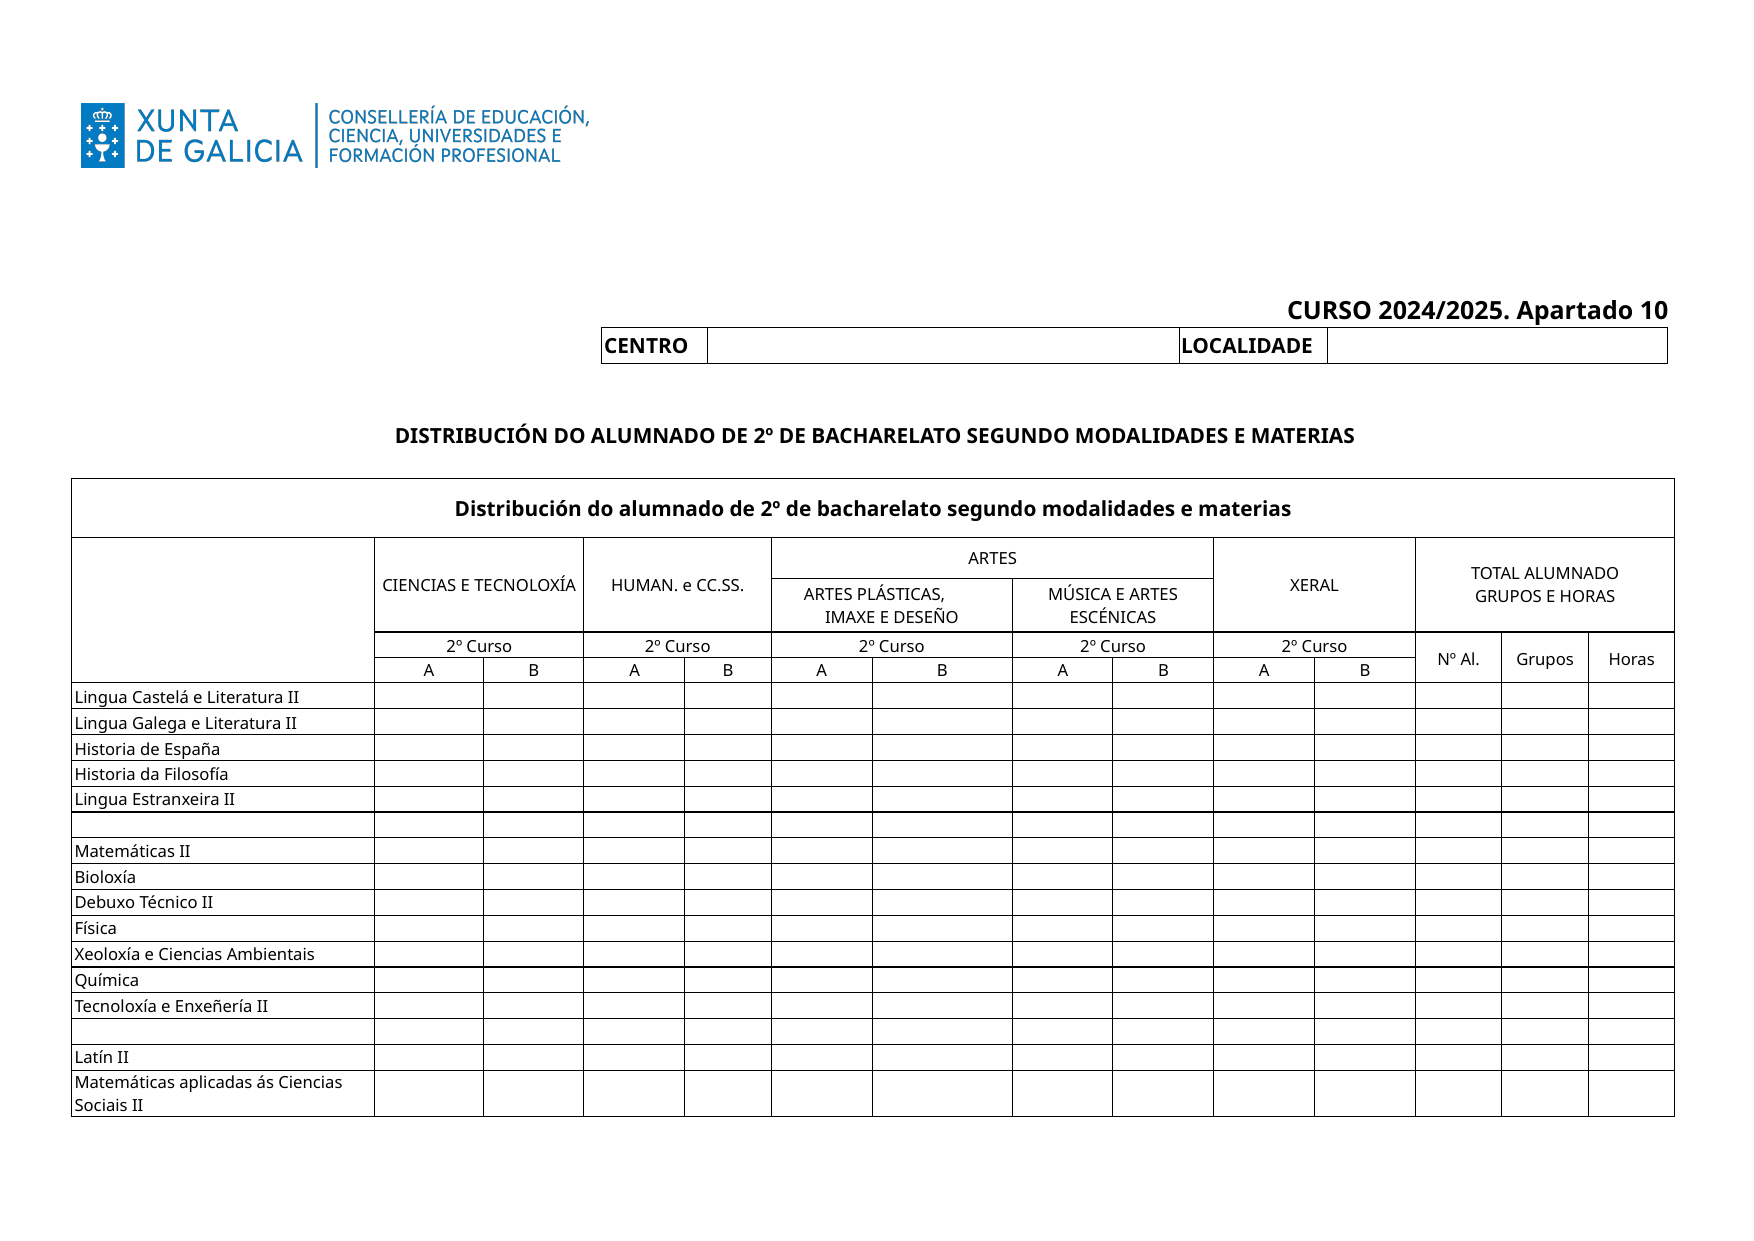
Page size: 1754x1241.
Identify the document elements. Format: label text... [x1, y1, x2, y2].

table_cell 2º Curso [375, 633, 583, 657]
table_cell [1589, 864, 1674, 889]
table_cell [1416, 864, 1501, 889]
table_cell [1315, 813, 1415, 837]
table_cell [584, 1019, 684, 1044]
table_cell [484, 1045, 583, 1070]
table_header LOCALIDADE [1180, 328, 1327, 362]
table_cell [584, 890, 684, 915]
table_cell [1113, 813, 1213, 837]
table_cell [1013, 1071, 1112, 1116]
table_cell [584, 864, 684, 889]
table_cell Xeoloxía e Ciencias Ambientais [72, 942, 374, 966]
table_cell HUMAN. e CC.SS. [584, 538, 771, 631]
table_cell [685, 890, 771, 915]
table_cell [873, 916, 1012, 941]
table_cell Latín II [72, 1045, 374, 1070]
table_cell TOTAL ALUMNADO GRUPOS E HORAS [1416, 538, 1674, 631]
table_cell [772, 787, 872, 811]
table_cell [1589, 1071, 1674, 1116]
table_cell [1013, 709, 1112, 734]
table_cell [1214, 1019, 1314, 1044]
table_cell [1502, 993, 1588, 1018]
table_cell [685, 761, 771, 786]
table_cell [1589, 890, 1674, 915]
table_cell [1416, 735, 1501, 760]
table_cell [873, 942, 1012, 966]
table_cell [685, 916, 771, 941]
table_cell [685, 1071, 771, 1116]
table_cell Física [72, 916, 374, 941]
text DISTRIBUCIÓN DO ALUMNADO DE 2º DE BACHARELATO SEGUNDO MODALIDADES E MATERIAS [81, 421, 1668, 449]
table_cell [1013, 761, 1112, 786]
table_cell [1589, 942, 1674, 966]
table_cell [1416, 993, 1501, 1018]
table_cell [1315, 838, 1415, 863]
table_cell [1416, 968, 1501, 992]
table_cell [1416, 916, 1501, 941]
table_cell [772, 942, 872, 966]
table_cell [1502, 813, 1588, 837]
table_cell [685, 968, 771, 992]
table_cell [375, 683, 483, 708]
table_cell [873, 813, 1012, 837]
table_cell A [584, 658, 684, 682]
table_cell [1502, 838, 1588, 863]
table_cell [584, 813, 684, 837]
table_cell [1416, 890, 1501, 915]
table_cell [1013, 1019, 1112, 1044]
table_cell [685, 993, 771, 1018]
table_cell [484, 787, 583, 811]
table_cell [484, 1071, 583, 1116]
table_cell [375, 993, 483, 1018]
table_cell [1589, 838, 1674, 863]
table_cell [1416, 838, 1501, 863]
table_cell [1013, 683, 1112, 708]
table_cell [1315, 735, 1415, 760]
table_cell [772, 1019, 872, 1044]
table_cell B [1113, 658, 1213, 682]
table_cell [772, 735, 872, 760]
table_cell [685, 942, 771, 966]
table_cell [375, 813, 483, 837]
table_cell Bioloxía [72, 864, 374, 889]
table_cell [1013, 813, 1112, 837]
table_cell [1416, 787, 1501, 811]
table_cell [72, 1019, 374, 1044]
table_cell [484, 683, 583, 708]
table_cell [772, 890, 872, 915]
table_cell [484, 890, 583, 915]
table_cell Nº Al. [1416, 633, 1501, 682]
table_cell [484, 761, 583, 786]
table_cell [584, 942, 684, 966]
table_cell [1113, 735, 1213, 760]
table_cell [685, 864, 771, 889]
table_cell Tecnoloxía e Enxeñería II [72, 993, 374, 1018]
table_cell 2º Curso [1214, 633, 1415, 657]
table_cell [375, 709, 483, 734]
table_cell [873, 1019, 1012, 1044]
table_cell [484, 735, 583, 760]
table_cell [375, 1071, 483, 1116]
table_cell [1589, 709, 1674, 734]
table_cell [1214, 787, 1314, 811]
table_cell [1315, 709, 1415, 734]
table_cell [1214, 735, 1314, 760]
table_cell [772, 916, 872, 941]
table_cell ARTES [772, 538, 1213, 578]
table_cell [873, 993, 1012, 1018]
table_cell [873, 683, 1012, 708]
table_cell [375, 787, 483, 811]
table_cell [375, 1019, 483, 1044]
text CURSO 2024/2025. Apartado 10 [81, 293, 1668, 327]
table_cell [685, 1019, 771, 1044]
table_cell [1013, 968, 1112, 992]
table_cell MÚSICA E ARTES ESCÉNICAS [1013, 579, 1213, 631]
table_cell [1214, 683, 1314, 708]
table_header Distribución do alumnado de 2º de bacharelato segundo modalidades e materias [72, 479, 1674, 537]
table_cell [1013, 890, 1112, 915]
table_cell [1315, 864, 1415, 889]
table_cell [873, 709, 1012, 734]
table_cell [1315, 1071, 1415, 1116]
table_header [1328, 328, 1667, 362]
table_cell [772, 761, 872, 786]
table_cell [685, 735, 771, 760]
table_cell Historia da Filosofía [72, 761, 374, 786]
table_cell [1589, 968, 1674, 992]
table_cell Debuxo Técnico II [72, 890, 374, 915]
table_cell [1113, 709, 1213, 734]
table_cell [1113, 683, 1213, 708]
table_cell [1013, 838, 1112, 863]
table_cell [584, 993, 684, 1018]
table_cell XERAL [1214, 538, 1415, 631]
table_cell [1315, 1019, 1415, 1044]
table_cell A [772, 658, 872, 682]
table_cell [375, 916, 483, 941]
table_cell [1113, 864, 1213, 889]
table_cell Horas [1589, 633, 1674, 682]
table_cell [1502, 787, 1588, 811]
table_cell [1214, 968, 1314, 992]
table_cell [584, 968, 684, 992]
table_cell [484, 942, 583, 966]
table_cell B [873, 658, 1012, 682]
table_cell [584, 787, 684, 811]
table_cell [72, 538, 374, 682]
table_cell [484, 709, 583, 734]
table_cell [873, 735, 1012, 760]
table_cell [772, 838, 872, 863]
table_cell [1315, 916, 1415, 941]
table_cell [772, 683, 872, 708]
table_cell [1502, 683, 1588, 708]
table_cell [1113, 890, 1213, 915]
table_cell [1589, 735, 1674, 760]
table_cell [873, 864, 1012, 889]
table_cell [685, 838, 771, 863]
table_cell [1113, 761, 1213, 786]
table_cell [1214, 1045, 1314, 1070]
table_cell [1315, 683, 1415, 708]
table_cell [1502, 968, 1588, 992]
table_cell [1315, 993, 1415, 1018]
table_cell [1113, 1045, 1213, 1070]
table_cell B [685, 658, 771, 682]
table_cell [1589, 1019, 1674, 1044]
table_cell [484, 916, 583, 941]
table_cell [584, 761, 684, 786]
table_cell [1589, 761, 1674, 786]
table_cell B [484, 658, 583, 682]
table_cell [1013, 864, 1112, 889]
table_cell [1013, 993, 1112, 1018]
table_cell [375, 864, 483, 889]
table_cell [1113, 1019, 1213, 1044]
table_cell [1214, 813, 1314, 837]
table_cell 2º Curso [584, 633, 771, 657]
table_header [708, 328, 1179, 362]
table_cell [484, 813, 583, 837]
table_cell [1502, 761, 1588, 786]
table_cell [584, 1071, 684, 1116]
table_cell [72, 813, 374, 837]
table_cell [1214, 864, 1314, 889]
table_cell Grupos [1502, 633, 1588, 682]
table_cell [1315, 787, 1415, 811]
table_cell [1214, 709, 1314, 734]
table_cell [1315, 1045, 1415, 1070]
table_cell [1214, 942, 1314, 966]
table_cell [1214, 993, 1314, 1018]
table_cell [375, 838, 483, 863]
table_cell [1502, 864, 1588, 889]
table_cell [1502, 709, 1588, 734]
table_cell Matemáticas aplicadas ás Ciencias Sociais II [72, 1071, 374, 1116]
table_cell [772, 1045, 872, 1070]
table_cell [772, 968, 872, 992]
table_cell Lingua Castelá e Literatura II [72, 683, 374, 708]
table_cell [685, 683, 771, 708]
table_cell Lingua Estranxeira II [72, 787, 374, 811]
table_cell [1589, 683, 1674, 708]
table_cell [375, 968, 483, 992]
table_cell 2º Curso [772, 633, 1012, 657]
table_cell [873, 1071, 1012, 1116]
table_cell [1502, 1045, 1588, 1070]
table_cell [772, 993, 872, 1018]
table_cell [1013, 942, 1112, 966]
table_cell [1113, 993, 1213, 1018]
table_cell [873, 890, 1012, 915]
table_cell [1315, 761, 1415, 786]
table_cell [1214, 838, 1314, 863]
table_cell [772, 864, 872, 889]
table_cell A [375, 658, 483, 682]
table_cell [1416, 1019, 1501, 1044]
table_cell [873, 838, 1012, 863]
table_cell [1502, 1019, 1588, 1044]
table_cell ARTES PLÁSTICAS, IMAXE E DESEÑO [772, 579, 1012, 631]
table_cell [1502, 890, 1588, 915]
table_cell [873, 761, 1012, 786]
table_cell [1589, 787, 1674, 811]
table_cell [375, 735, 483, 760]
table_cell [484, 864, 583, 889]
table_cell [1113, 838, 1213, 863]
table_cell [1013, 787, 1112, 811]
table_cell [1589, 1045, 1674, 1070]
table_cell [1502, 916, 1588, 941]
table_cell [1416, 761, 1501, 786]
table_cell [772, 709, 872, 734]
table_cell [1589, 916, 1674, 941]
table_cell [584, 838, 684, 863]
table_cell [584, 709, 684, 734]
table_cell [772, 1071, 872, 1116]
table_cell [584, 1045, 684, 1070]
table_cell A [1214, 658, 1314, 682]
table_cell [375, 1045, 483, 1070]
table_cell [1113, 916, 1213, 941]
table_cell [1214, 890, 1314, 915]
table_cell [375, 942, 483, 966]
table_cell [1315, 890, 1415, 915]
table_cell [1113, 1071, 1213, 1116]
table_cell [1416, 1071, 1501, 1116]
table_cell [1315, 942, 1415, 966]
table_cell CIENCIAS E TECNOLOXÍA [375, 538, 583, 631]
table_cell 2º Curso [1013, 633, 1213, 657]
table_cell [375, 890, 483, 915]
table_cell [873, 787, 1012, 811]
table_cell [873, 968, 1012, 992]
table_cell A [1013, 658, 1112, 682]
table_cell [584, 735, 684, 760]
table_cell Química [72, 968, 374, 992]
table_cell [1013, 1045, 1112, 1070]
table_cell [1416, 813, 1501, 837]
table_cell [1502, 942, 1588, 966]
table_cell [584, 683, 684, 708]
table_cell [1589, 813, 1674, 837]
table_cell Historia de España [72, 735, 374, 760]
table_cell [1214, 1071, 1314, 1116]
table_cell [685, 709, 771, 734]
table_cell [685, 1045, 771, 1070]
table_cell [1502, 735, 1588, 760]
table_cell [1416, 1045, 1501, 1070]
table_cell [1502, 1071, 1588, 1116]
table_cell [584, 916, 684, 941]
table_cell [1013, 735, 1112, 760]
table_cell [1416, 942, 1501, 966]
table_cell [1113, 942, 1213, 966]
table_cell Lingua Galega e Literatura II [72, 709, 374, 734]
table_cell [1589, 993, 1674, 1018]
table_cell [772, 813, 872, 837]
table_cell [484, 838, 583, 863]
table_cell [1113, 968, 1213, 992]
table_cell [1013, 916, 1112, 941]
table_cell [484, 1019, 583, 1044]
table_cell [1113, 787, 1213, 811]
table_cell [1416, 683, 1501, 708]
table_cell [375, 761, 483, 786]
table_cell [484, 993, 583, 1018]
table_cell [685, 787, 771, 811]
table_cell [1214, 916, 1314, 941]
table_cell B [1315, 658, 1415, 682]
table_cell [1214, 761, 1314, 786]
table_cell [484, 968, 583, 992]
table_header CENTRO [602, 328, 707, 362]
table_cell [1416, 709, 1501, 734]
table_cell [1315, 968, 1415, 992]
table_cell Matemáticas II [72, 838, 374, 863]
table_cell [685, 813, 771, 837]
table_cell [873, 1045, 1012, 1070]
